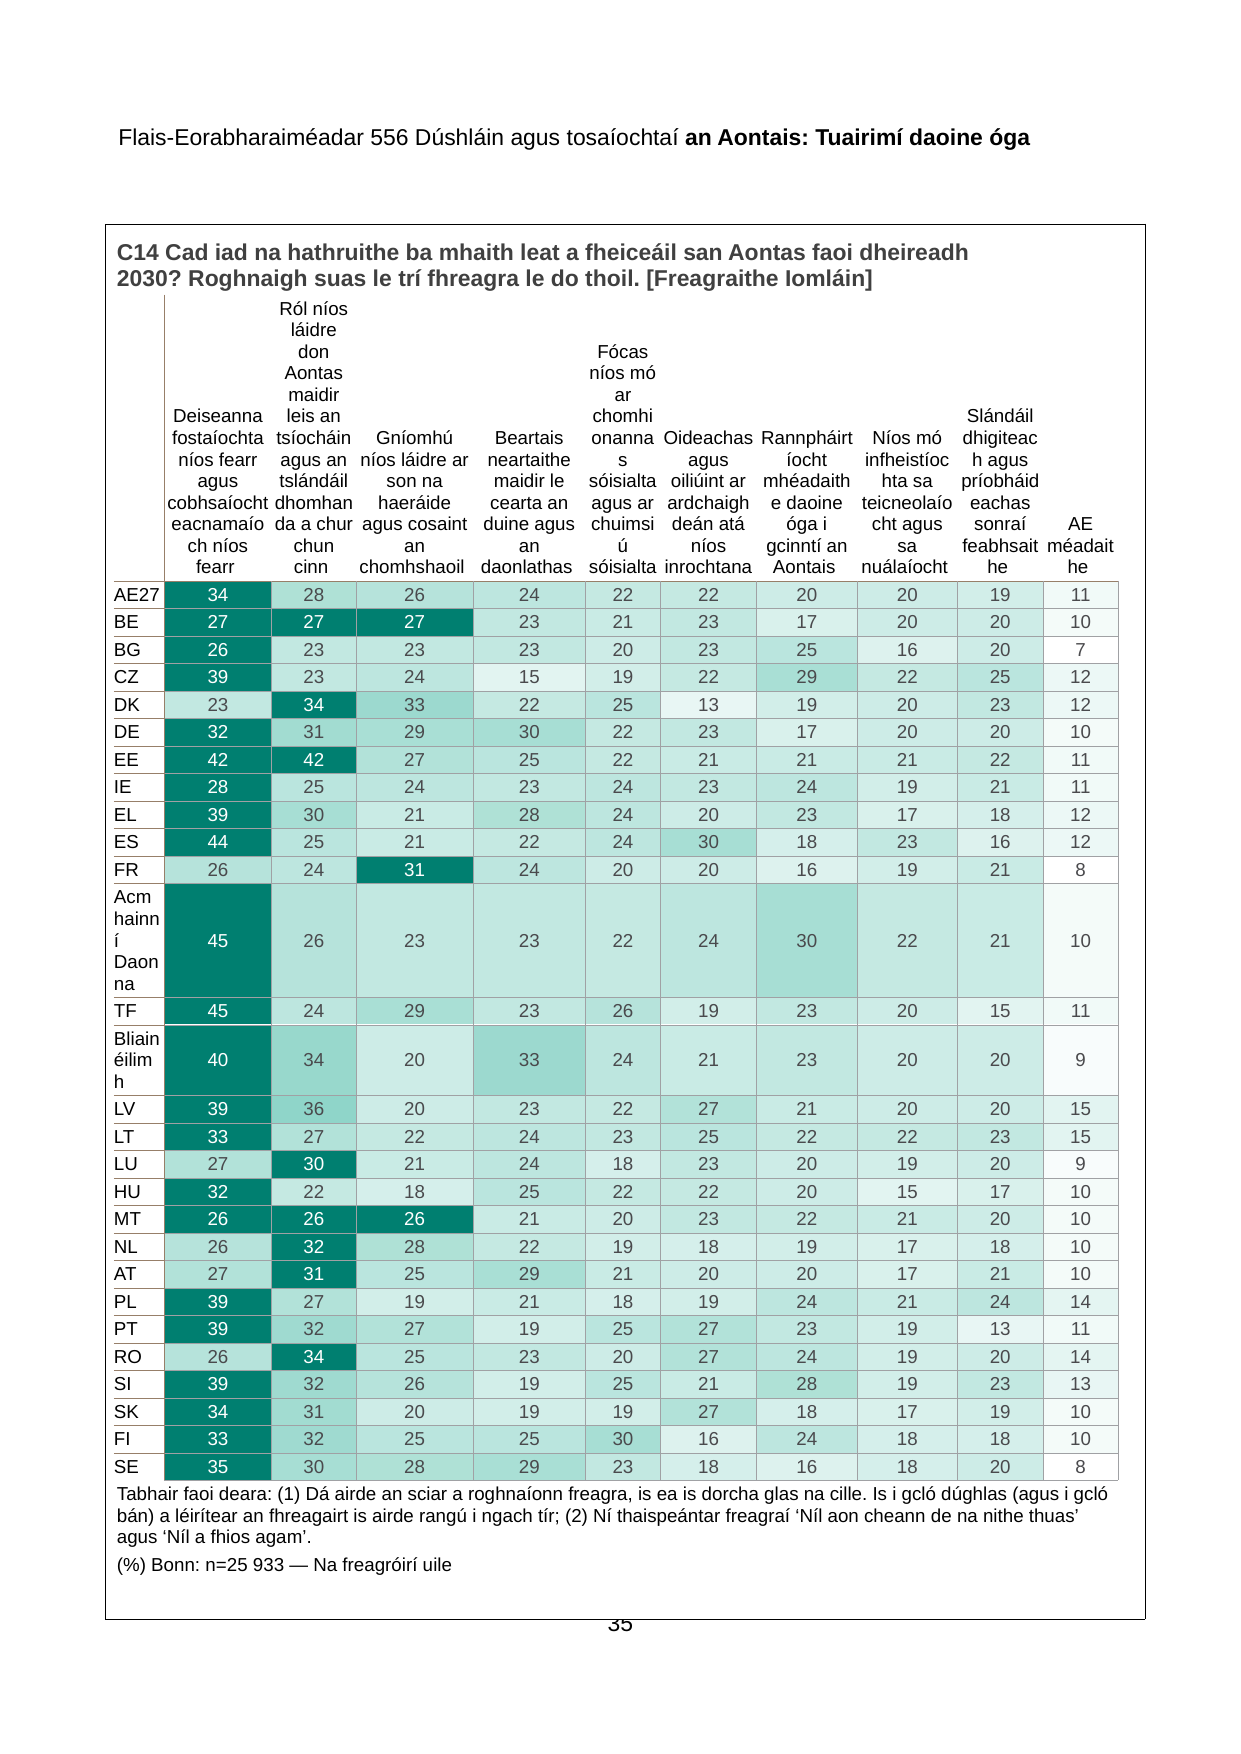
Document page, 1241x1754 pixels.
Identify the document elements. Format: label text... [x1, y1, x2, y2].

table_cell IE [114, 774, 164, 801]
table_cell Tabhair faoi deara: (1) Dá airde an sciar a roghnaíonn freagra, is ea is dorcha glas na cille. Is i gcló dúghlas (agus i gcló bán) a léirítear an fhreagairt is airde rangú i ngach tír; (2) Ní thaispeántar freagraí ‘Níl aon cheann de na nithe thuas’ agus ‘Níl a fhios agam’. [114, 1480, 1118, 1551]
table_cell Slándáil dhigiteach agus príobháideachas sonraí feabhsaithe [957, 295, 1043, 581]
table_cell 20 [357, 1096, 473, 1123]
table_cell 27 [357, 609, 473, 636]
table_cell 18 [858, 1426, 957, 1453]
table_cell 30 [586, 1426, 660, 1453]
table_cell 20 [958, 1454, 1043, 1480]
table_cell 21 [357, 1151, 473, 1178]
table_cell 24 [757, 1426, 857, 1453]
table_cell 21 [958, 857, 1043, 883]
table_cell RO [114, 1344, 164, 1370]
table_cell 21 [858, 1289, 957, 1315]
table_cell 19 [858, 1316, 957, 1343]
table_cell 42 [272, 747, 356, 773]
table_cell ES [114, 829, 164, 856]
table_cell 19 [858, 1371, 957, 1398]
table_cell NL [114, 1234, 164, 1260]
table_cell 25 [757, 637, 857, 663]
table_cell 19 [474, 1371, 585, 1398]
table_cell 26 [586, 998, 660, 1024]
table_cell Fócas níos mó ar chomhionannas sóisialta agus ar chuimsiú sóisialta [585, 295, 660, 581]
table_cell 23 [661, 637, 756, 663]
table_cell 23 [357, 637, 473, 663]
table_cell 32 [272, 1371, 356, 1398]
table_cell 23 [858, 829, 957, 856]
table_cell 30 [474, 719, 585, 746]
table_cell 27 [661, 1096, 756, 1123]
table_cell 20 [586, 1344, 660, 1370]
table_cell 25 [586, 1371, 660, 1398]
table_cell 22 [474, 829, 585, 856]
table_cell 30 [661, 829, 756, 856]
table_cell 25 [357, 1344, 473, 1370]
table_cell 29 [757, 664, 857, 691]
table_cell Níos mó infheistíochta sa teicneolaíocht agus sa nuálaíocht [857, 295, 957, 581]
table_cell PT [114, 1316, 164, 1343]
table_cell CZ [114, 664, 164, 691]
table_cell 19 [474, 1399, 585, 1425]
table_cell 24 [474, 582, 585, 608]
table_cell (%) Bonn: n=25 933 — Na freagróirí uile [114, 1551, 1118, 1578]
table_cell 17 [757, 719, 857, 746]
table_cell Bliain éilimh [114, 1026, 164, 1095]
table_cell 40 [165, 1026, 271, 1095]
table_cell 10 [1044, 1234, 1118, 1260]
table_cell 39 [165, 1316, 271, 1343]
table_cell 23 [272, 637, 356, 663]
table_cell LU [114, 1151, 164, 1178]
table_cell 14 [1044, 1344, 1118, 1370]
table_cell 20 [661, 802, 756, 828]
table_cell 23 [165, 692, 271, 718]
table_cell AE méadaithe [1043, 295, 1118, 581]
table_cell 29 [357, 719, 473, 746]
table_cell 34 [165, 1399, 271, 1425]
table_cell 24 [586, 829, 660, 856]
table_cell 21 [757, 1096, 857, 1123]
table_cell 21 [858, 747, 957, 773]
table_cell 24 [357, 664, 473, 691]
table_cell 31 [272, 1399, 356, 1425]
table_cell 24 [958, 1289, 1043, 1315]
table_cell 26 [165, 1206, 271, 1233]
table_cell 20 [858, 998, 957, 1024]
table_cell 22 [958, 747, 1043, 773]
table_cell 10 [1044, 1206, 1118, 1233]
table_cell 21 [958, 774, 1043, 801]
table_cell 26 [357, 1371, 473, 1398]
table_cell 22 [586, 719, 660, 746]
table_cell 11 [1044, 998, 1118, 1024]
table_cell 22 [586, 582, 660, 608]
table_cell 19 [958, 1399, 1043, 1425]
table_cell 25 [357, 1426, 473, 1453]
table_cell 13 [661, 692, 756, 718]
table_cell 10 [1044, 719, 1118, 746]
table_cell 29 [357, 998, 473, 1024]
table_cell 35 [165, 1454, 271, 1480]
table_cell TF [114, 998, 164, 1024]
table_cell 21 [757, 747, 857, 773]
table_cell 11 [1044, 774, 1118, 801]
table_cell 20 [661, 857, 756, 883]
table_cell 18 [357, 1179, 473, 1205]
table_header [1043, 233, 1118, 294]
table_cell 17 [757, 609, 857, 636]
table_cell 10 [1044, 1399, 1118, 1425]
table_cell 19 [757, 1234, 857, 1260]
table_cell 18 [958, 802, 1043, 828]
table_cell 24 [272, 998, 356, 1024]
table_cell 7 [1044, 637, 1118, 663]
table_cell 27 [661, 1344, 756, 1370]
table_cell 18 [661, 1234, 756, 1260]
table_cell 24 [586, 1026, 660, 1095]
table_cell 16 [858, 637, 957, 663]
table_cell 25 [474, 747, 585, 773]
table_cell 39 [165, 1371, 271, 1398]
table_cell 16 [958, 829, 1043, 856]
table_cell 34 [272, 1344, 356, 1370]
table_cell 30 [272, 802, 356, 828]
table_cell 18 [757, 1399, 857, 1425]
table_cell 22 [661, 1179, 756, 1205]
table_cell 27 [357, 747, 473, 773]
table_cell 42 [165, 747, 271, 773]
table_cell 20 [757, 582, 857, 608]
table_cell 23 [474, 609, 585, 636]
table_cell 13 [958, 1316, 1043, 1343]
table_cell 12 [1044, 692, 1118, 718]
table_cell 32 [272, 1426, 356, 1453]
table_cell 30 [757, 884, 857, 997]
table_cell 27 [272, 1289, 356, 1315]
table_cell Gníomhú níos láidre ar son na haeráide agus cosaint an chomhshaoil [356, 295, 473, 581]
table_cell 26 [272, 1206, 356, 1233]
table_cell 34 [272, 1026, 356, 1095]
table_cell 39 [165, 664, 271, 691]
table_cell 26 [272, 884, 356, 997]
table_cell 24 [757, 774, 857, 801]
table_cell 28 [165, 774, 271, 801]
table_cell 12 [1044, 802, 1118, 828]
table_cell 25 [474, 1426, 585, 1453]
table_cell 19 [757, 692, 857, 718]
table_cell 20 [586, 637, 660, 663]
table_cell 27 [272, 1124, 356, 1150]
table_cell Deiseanna fostaíochta níos fearr agus cobhsaíocht eacnamaíoch níos fearr [165, 295, 271, 581]
table_cell 23 [661, 719, 756, 746]
table_cell 26 [357, 582, 473, 608]
table_cell Rannpháirtíocht mhéadaithe daoine óga i gcinntí an Aontais [756, 295, 857, 581]
table_cell 19 [858, 1344, 957, 1370]
table_cell 20 [858, 719, 957, 746]
table_cell FI [114, 1426, 164, 1453]
table_cell 32 [165, 719, 271, 746]
table_cell 27 [272, 609, 356, 636]
table_cell 23 [757, 1316, 857, 1343]
table_cell 24 [586, 774, 660, 801]
table_cell 12 [1044, 829, 1118, 856]
table_cell 23 [958, 692, 1043, 718]
table_cell 22 [858, 1124, 957, 1150]
table_cell 45 [165, 998, 271, 1024]
table_cell 30 [272, 1454, 356, 1480]
table_cell 11 [1044, 582, 1118, 608]
table_cell 18 [958, 1234, 1043, 1260]
table_cell 20 [357, 1399, 473, 1425]
table_cell 20 [958, 637, 1043, 663]
table_cell 23 [586, 1454, 660, 1480]
table_cell 24 [661, 884, 756, 997]
table_cell 23 [586, 1124, 660, 1150]
table_cell 23 [661, 774, 756, 801]
table_cell 25 [586, 692, 660, 718]
table_cell 31 [272, 1261, 356, 1288]
table_cell 13 [1044, 1371, 1118, 1398]
table_cell 23 [958, 1124, 1043, 1150]
table_cell 25 [958, 664, 1043, 691]
table_cell Acmhainní Daonna [114, 884, 164, 997]
table_cell 18 [757, 829, 857, 856]
table_cell 20 [757, 1151, 857, 1178]
table_cell HU [114, 1179, 164, 1205]
table_cell 17 [858, 802, 957, 828]
table_cell AE27 [114, 582, 164, 608]
table_cell 10 [1044, 1426, 1118, 1453]
table_cell 19 [474, 1316, 585, 1343]
table_cell 22 [586, 1096, 660, 1123]
table_cell 20 [586, 857, 660, 883]
table_cell 20 [357, 1026, 473, 1095]
table_cell 10 [1044, 1261, 1118, 1288]
table_cell Beartais neartaithe maidir le cearta an duine agus an daonlathas [473, 295, 585, 581]
table_cell 15 [1044, 1124, 1118, 1150]
table_cell 10 [1044, 609, 1118, 636]
table_cell 15 [1044, 1096, 1118, 1123]
table_cell 24 [586, 802, 660, 828]
table_cell 33 [165, 1124, 271, 1150]
table_cell 23 [474, 637, 585, 663]
table_cell 22 [858, 884, 957, 997]
table_cell BG [114, 637, 164, 663]
table_cell 20 [757, 1179, 857, 1205]
table_header C14 Cad iad na hathruithe ba mhaith leat a fheiceáil san Aontas faoi dheireadh 2030? Roghnaigh suas le trí fhreagra le do thoil. [Freagraithe Iomláin] [114, 233, 1043, 294]
table_cell 21 [661, 1371, 756, 1398]
table_cell 39 [165, 1096, 271, 1123]
table_cell 21 [858, 1206, 957, 1233]
table_cell 44 [165, 829, 271, 856]
table_cell 28 [357, 1234, 473, 1260]
table_cell 31 [357, 857, 473, 883]
table_cell 23 [661, 1206, 756, 1233]
table_cell Ról níos láidre don Aontas maidir leis an tsíocháin agus an tslándáil dhomhanda a chur chun cinn [271, 295, 356, 581]
table_cell 29 [474, 1454, 585, 1480]
table_cell 36 [272, 1096, 356, 1123]
table_cell 25 [272, 774, 356, 801]
table_cell 27 [165, 609, 271, 636]
table_cell PL [114, 1289, 164, 1315]
table_cell BE [114, 609, 164, 636]
table_cell 24 [474, 857, 585, 883]
table_cell 19 [661, 998, 756, 1024]
table_cell 20 [958, 1096, 1043, 1123]
table_cell 33 [357, 692, 473, 718]
table_cell 18 [958, 1426, 1043, 1453]
table_cell 23 [474, 1096, 585, 1123]
table_cell 19 [858, 857, 957, 883]
table_cell 23 [474, 884, 585, 997]
table_cell 15 [474, 664, 585, 691]
table_cell 24 [474, 1151, 585, 1178]
table_cell 22 [586, 1179, 660, 1205]
table_cell Oideachas agus oiliúint ar ardchaighdeán atá níos inrochtana [660, 295, 756, 581]
table_cell 21 [661, 1026, 756, 1095]
table_cell 19 [586, 1399, 660, 1425]
table_cell 27 [661, 1316, 756, 1343]
table_cell SK [114, 1399, 164, 1425]
table_cell 22 [474, 692, 585, 718]
table_cell 34 [165, 582, 271, 608]
table_cell 24 [474, 1124, 585, 1150]
table_cell 22 [757, 1124, 857, 1150]
table_cell 17 [858, 1399, 957, 1425]
table_cell 21 [958, 1261, 1043, 1288]
table_cell 25 [586, 1316, 660, 1343]
table_cell 22 [474, 1234, 585, 1260]
table_cell 23 [661, 1151, 756, 1178]
table_cell 21 [474, 1206, 585, 1233]
table_cell 19 [357, 1289, 473, 1315]
table_cell 16 [661, 1426, 756, 1453]
table_cell 33 [474, 1026, 585, 1095]
table_cell MT [114, 1206, 164, 1233]
table_cell 19 [958, 582, 1043, 608]
table_cell 32 [165, 1179, 271, 1205]
table_cell 28 [357, 1454, 473, 1480]
table_cell 17 [958, 1179, 1043, 1205]
table_cell DE [114, 719, 164, 746]
table_cell 18 [661, 1454, 756, 1480]
table_cell 24 [757, 1289, 857, 1315]
table_cell 27 [165, 1261, 271, 1288]
table_cell 23 [661, 609, 756, 636]
table_cell 20 [858, 609, 957, 636]
table_cell 22 [757, 1206, 857, 1233]
table_cell 12 [1044, 664, 1118, 691]
table_cell 19 [586, 664, 660, 691]
table_cell 16 [757, 1454, 857, 1480]
table_cell 24 [757, 1344, 857, 1370]
table_cell 21 [586, 609, 660, 636]
table_cell 29 [474, 1261, 585, 1288]
table_cell 24 [272, 857, 356, 883]
table_cell FR [114, 857, 164, 883]
table_cell 23 [958, 1371, 1043, 1398]
table_cell 23 [357, 884, 473, 997]
table_cell 19 [661, 1289, 756, 1315]
table_cell 21 [474, 1289, 585, 1315]
table_cell AT [114, 1261, 164, 1288]
table_cell 26 [165, 857, 271, 883]
table_cell 26 [165, 637, 271, 663]
table_cell 20 [586, 1206, 660, 1233]
table_cell 21 [357, 802, 473, 828]
table_cell 23 [474, 1344, 585, 1370]
table_cell 23 [272, 664, 356, 691]
table_cell 20 [858, 582, 957, 608]
table_cell 26 [357, 1206, 473, 1233]
table_cell 25 [357, 1261, 473, 1288]
table_cell 17 [858, 1261, 957, 1288]
table_cell 20 [858, 1096, 957, 1123]
table_cell 11 [1044, 747, 1118, 773]
table_cell 21 [958, 884, 1043, 997]
table_cell 8 [1044, 857, 1118, 883]
table_cell 45 [165, 884, 271, 997]
table_cell 20 [958, 1206, 1043, 1233]
table_cell 10 [1044, 1179, 1118, 1205]
table_cell 21 [357, 829, 473, 856]
table_cell 20 [757, 1261, 857, 1288]
table_cell LV [114, 1096, 164, 1123]
table_cell 25 [272, 829, 356, 856]
table_cell 27 [661, 1399, 756, 1425]
table_cell 23 [757, 802, 857, 828]
table_cell 21 [661, 747, 756, 773]
table_cell 20 [958, 609, 1043, 636]
table_cell LT [114, 1124, 164, 1150]
table_cell 27 [357, 1316, 473, 1343]
table_cell 22 [272, 1179, 356, 1205]
table_cell 22 [858, 664, 957, 691]
table_cell DK [114, 692, 164, 718]
table_cell 14 [1044, 1289, 1118, 1315]
table_cell 22 [586, 884, 660, 997]
table_cell 26 [165, 1234, 271, 1260]
table_cell 20 [858, 1026, 957, 1095]
table_cell EL [114, 802, 164, 828]
table_cell 10 [1044, 884, 1118, 997]
table_cell 20 [958, 1026, 1043, 1095]
table_cell 20 [858, 692, 957, 718]
table_cell 18 [586, 1151, 660, 1178]
table_cell 20 [958, 1344, 1043, 1370]
table_cell 25 [661, 1124, 756, 1150]
table_cell 32 [272, 1316, 356, 1343]
table_cell 30 [272, 1151, 356, 1178]
table_cell SI [114, 1371, 164, 1398]
table_cell 20 [958, 1151, 1043, 1178]
table_cell 20 [661, 1261, 756, 1288]
table_cell 19 [858, 1151, 957, 1178]
table_cell 23 [474, 774, 585, 801]
table_cell 15 [958, 998, 1043, 1024]
table_cell 17 [858, 1234, 957, 1260]
table_cell 23 [757, 1026, 857, 1095]
table_cell 22 [357, 1124, 473, 1150]
table_cell 18 [858, 1454, 957, 1480]
table_cell 26 [165, 1344, 271, 1370]
table_cell 22 [661, 664, 756, 691]
table_cell 22 [586, 747, 660, 773]
table_cell 15 [858, 1179, 957, 1205]
table_cell 21 [586, 1261, 660, 1288]
table_cell 8 [1044, 1454, 1118, 1480]
table_cell 11 [1044, 1316, 1118, 1343]
table_cell 24 [357, 774, 473, 801]
table_cell SE [114, 1454, 164, 1480]
table_cell EE [114, 747, 164, 773]
table_cell 22 [661, 582, 756, 608]
table_cell 33 [165, 1426, 271, 1453]
table_cell 20 [958, 719, 1043, 746]
table_cell 27 [165, 1151, 271, 1178]
table_cell 34 [272, 692, 356, 718]
table_cell [114, 295, 164, 581]
table_cell 28 [272, 582, 356, 608]
table_cell 39 [165, 802, 271, 828]
table_cell 19 [586, 1234, 660, 1260]
table_cell 19 [858, 774, 957, 801]
table_cell 23 [757, 998, 857, 1024]
table_cell 31 [272, 719, 356, 746]
table_cell 28 [474, 802, 585, 828]
table_cell 25 [474, 1179, 585, 1205]
table_cell 28 [757, 1371, 857, 1398]
table_cell 9 [1044, 1151, 1118, 1178]
table_cell 32 [272, 1234, 356, 1260]
table_cell 9 [1044, 1026, 1118, 1095]
table_cell 18 [586, 1289, 660, 1315]
table_cell 39 [165, 1289, 271, 1315]
table_cell 23 [474, 998, 585, 1024]
table_cell 16 [757, 857, 857, 883]
